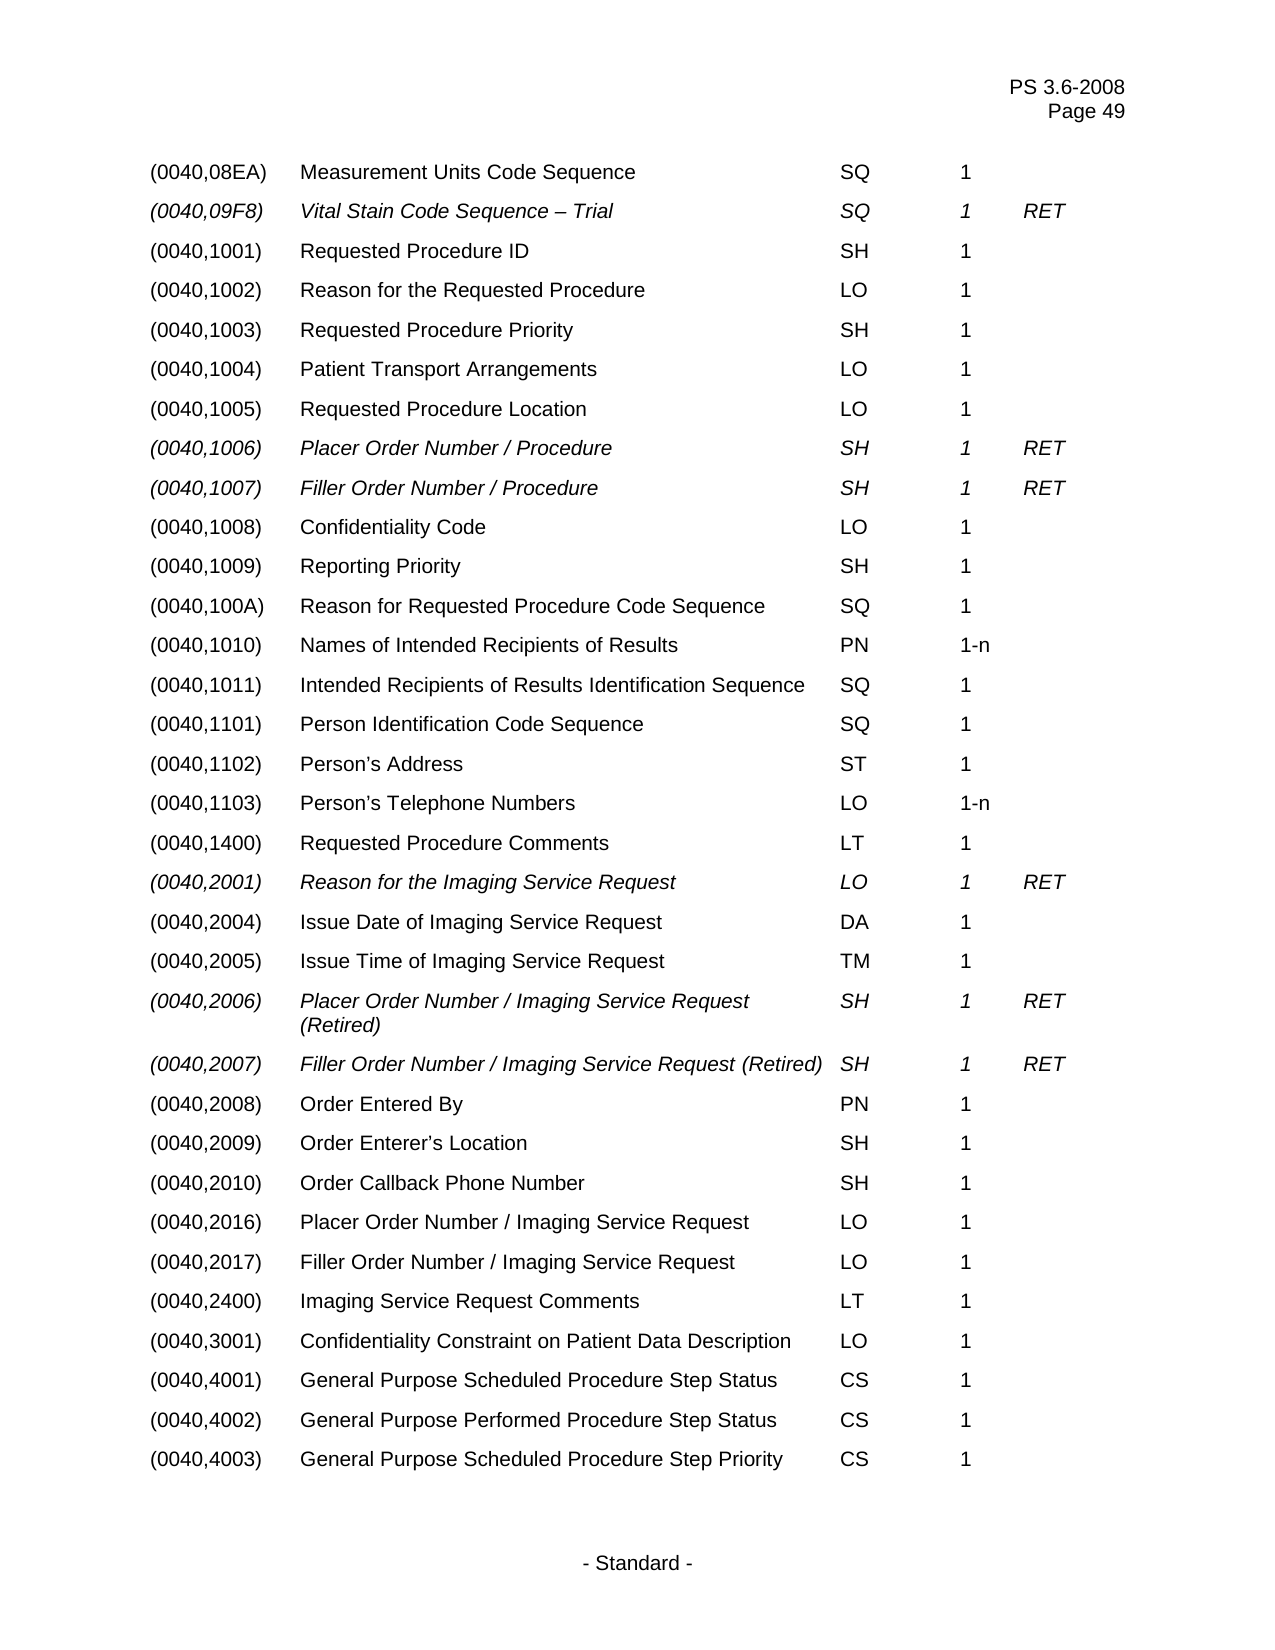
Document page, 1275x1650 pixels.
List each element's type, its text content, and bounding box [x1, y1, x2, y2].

table_cell (0040,4001) [143, 1359, 293, 1398]
table_cell [1016, 1240, 1166, 1279]
table_cell Requested Procedure ID [293, 229, 833, 268]
table_cell 1 [953, 1359, 1016, 1398]
table_cell LO [833, 1240, 953, 1279]
table_cell SH [833, 229, 953, 268]
table_cell Requested Procedure Comments [293, 821, 833, 861]
table_cell SQ [833, 190, 953, 229]
table_cell 1 [953, 1438, 1016, 1477]
table_cell (0040,1003) [143, 308, 293, 347]
table_cell PN [833, 624, 953, 663]
table_cell (0040,1005) [143, 387, 293, 426]
table_cell 1 [953, 1319, 1016, 1358]
table_cell 1-n [953, 782, 1016, 821]
table_cell (0040,2016) [143, 1201, 293, 1240]
table_cell SQ [833, 150, 953, 189]
table_cell (0040,1400) [143, 821, 293, 861]
table_cell Person’s Address [293, 742, 833, 782]
table_cell [1016, 782, 1166, 821]
table_cell [1016, 940, 1166, 979]
table_cell 1 [953, 466, 1016, 505]
table_cell (0040,100A) [143, 584, 293, 624]
table_cell [1016, 545, 1166, 584]
table_cell [1016, 624, 1166, 663]
table_cell 1 [953, 900, 1016, 939]
table_cell LO [833, 269, 953, 308]
table_cell (0040,2005) [143, 940, 293, 979]
table_cell [1016, 821, 1166, 861]
table_cell Order Entered By [293, 1082, 833, 1122]
table_cell SH [833, 545, 953, 584]
table_cell (0040,2010) [143, 1161, 293, 1201]
table_cell 1 [953, 979, 1016, 1043]
table_cell Measurement Units Code Sequence [293, 150, 833, 189]
table_cell Requested Procedure Location [293, 387, 833, 426]
table_cell 1 [953, 269, 1016, 308]
table_cell [1016, 900, 1166, 939]
table_cell General Purpose Scheduled Procedure Step Status [293, 1359, 833, 1398]
table_cell [1016, 1161, 1166, 1201]
table_cell (0040,2007) [143, 1043, 293, 1082]
table_cell [1016, 1082, 1166, 1122]
table_cell LO [833, 387, 953, 426]
table_cell (0040,2006) [143, 979, 293, 1043]
table_cell PN [833, 1082, 953, 1122]
table_cell DA [833, 900, 953, 939]
table_cell (0040,2008) [143, 1082, 293, 1122]
table_cell Reason for the Requested Procedure [293, 269, 833, 308]
table_cell [1016, 269, 1166, 308]
table_cell [1016, 703, 1166, 742]
table_cell [1016, 308, 1166, 347]
table_cell Patient Transport Arrangements [293, 348, 833, 387]
table_cell 1-n [953, 624, 1016, 663]
table_cell General Purpose Performed Procedure Step Status [293, 1398, 833, 1437]
table_cell Confidentiality Constraint on Patient Data Description [293, 1319, 833, 1358]
table_cell SH [833, 979, 953, 1043]
table_cell CS [833, 1398, 953, 1437]
table_cell LO [833, 782, 953, 821]
table_cell [1016, 742, 1166, 782]
table_cell SH [833, 466, 953, 505]
table_cell [1016, 663, 1166, 703]
table_cell [1016, 1398, 1166, 1437]
table_cell (0040,3001) [143, 1319, 293, 1358]
table_cell (0040,1006) [143, 426, 293, 466]
table_cell RET [1016, 466, 1166, 505]
table_cell Person Identification Code Sequence [293, 703, 833, 742]
table_cell (0040,4002) [143, 1398, 293, 1437]
table_cell LO [833, 505, 953, 545]
table_cell 1 [953, 861, 1016, 900]
table_cell (0040,2400) [143, 1280, 293, 1319]
table_cell LT [833, 1280, 953, 1319]
table_cell (0040,1101) [143, 703, 293, 742]
table_cell 1 [953, 426, 1016, 466]
table_cell (0040,09F8) [143, 190, 293, 229]
table_cell Placer Order Number / Imaging Service Request (Retired) [293, 979, 833, 1043]
table_cell 1 [953, 663, 1016, 703]
table_cell Vital Stain Code Sequence – Trial [293, 190, 833, 229]
table_cell Reason for the Imaging Service Request [293, 861, 833, 900]
table_cell (0040,4003) [143, 1438, 293, 1477]
table_cell (0040,2001) [143, 861, 293, 900]
table_cell (0040,1007) [143, 466, 293, 505]
table_cell RET [1016, 1043, 1166, 1082]
table_cell 1 [953, 387, 1016, 426]
table_cell 1 [953, 1122, 1016, 1161]
table_cell Issue Time of Imaging Service Request [293, 940, 833, 979]
table_cell [1016, 1201, 1166, 1240]
table_cell (0040,1011) [143, 663, 293, 703]
table_cell RET [1016, 426, 1166, 466]
table_cell (0040,1102) [143, 742, 293, 782]
table_cell [1016, 505, 1166, 545]
table_cell (0040,1103) [143, 782, 293, 821]
table_cell 1 [953, 742, 1016, 782]
table_cell Placer Order Number / Procedure [293, 426, 833, 466]
table_cell 1 [953, 1240, 1016, 1279]
table_cell [1016, 1122, 1166, 1161]
table_cell 1 [953, 1082, 1016, 1122]
table_cell 1 [953, 821, 1016, 861]
table_cell Placer Order Number / Imaging Service Request [293, 1201, 833, 1240]
table_cell (0040,1010) [143, 624, 293, 663]
table_cell 1 [953, 1280, 1016, 1319]
table_cell LO [833, 1201, 953, 1240]
table_cell Names of Intended Recipients of Results [293, 624, 833, 663]
table_cell 1 [953, 150, 1016, 189]
table_cell General Purpose Scheduled Procedure Step Priority [293, 1438, 833, 1477]
table_cell (0040,1001) [143, 229, 293, 268]
table_cell SQ [833, 663, 953, 703]
table_cell [1016, 150, 1166, 189]
table_cell Filler Order Number / Imaging Service Request [293, 1240, 833, 1279]
table_cell SH [833, 1043, 953, 1082]
table_cell Reporting Priority [293, 545, 833, 584]
table_cell Filler Order Number / Imaging Service Request (Retired) [293, 1043, 833, 1082]
table_cell SH [833, 1161, 953, 1201]
table_cell [1016, 348, 1166, 387]
table_cell [1016, 584, 1166, 624]
table_cell [1016, 1319, 1166, 1358]
table_cell 1 [953, 545, 1016, 584]
table_cell Filler Order Number / Procedure [293, 466, 833, 505]
table_cell [1016, 229, 1166, 268]
table_cell RET [1016, 190, 1166, 229]
table_cell Reason for Requested Procedure Code Sequence [293, 584, 833, 624]
table_cell (0040,1004) [143, 348, 293, 387]
table_cell 1 [953, 308, 1016, 347]
table_cell [1016, 1359, 1166, 1398]
table_cell Confidentiality Code [293, 505, 833, 545]
table_cell 1 [953, 584, 1016, 624]
table_cell Issue Date of Imaging Service Request [293, 900, 833, 939]
table_cell 1 [953, 1201, 1016, 1240]
table_cell [1016, 387, 1166, 426]
table_cell SQ [833, 584, 953, 624]
table_cell (0040,1002) [143, 269, 293, 308]
table_cell 1 [953, 348, 1016, 387]
table_cell RET [1016, 861, 1166, 900]
table_cell (0040,2017) [143, 1240, 293, 1279]
table_cell Requested Procedure Priority [293, 308, 833, 347]
table_cell 1 [953, 940, 1016, 979]
table_cell (0040,08EA) [143, 150, 293, 189]
table_cell LO [833, 1319, 953, 1358]
table_cell 1 [953, 190, 1016, 229]
table_cell 1 [953, 229, 1016, 268]
table_cell TM [833, 940, 953, 979]
table_cell LO [833, 861, 953, 900]
table_cell Person’s Telephone Numbers [293, 782, 833, 821]
table_cell LT [833, 821, 953, 861]
table_cell (0040,1008) [143, 505, 293, 545]
table_cell [1016, 1280, 1166, 1319]
table_cell Order Enterer’s Location [293, 1122, 833, 1161]
table_cell Order Callback Phone Number [293, 1161, 833, 1201]
table_cell SH [833, 1122, 953, 1161]
table_cell SH [833, 426, 953, 466]
table_cell (0040,2009) [143, 1122, 293, 1161]
table_cell RET [1016, 979, 1166, 1043]
table_cell Intended Recipients of Results Identification Sequence [293, 663, 833, 703]
table_cell 1 [953, 1161, 1016, 1201]
table_cell 1 [953, 505, 1016, 545]
table_cell 1 [953, 1398, 1016, 1437]
table_cell CS [833, 1438, 953, 1477]
table_cell Imaging Service Request Comments [293, 1280, 833, 1319]
table_cell ST [833, 742, 953, 782]
table_cell (0040,1009) [143, 545, 293, 584]
table_cell (0040,2004) [143, 900, 293, 939]
table_cell 1 [953, 1043, 1016, 1082]
table_cell LO [833, 348, 953, 387]
table_cell SQ [833, 703, 953, 742]
table_cell [1016, 1438, 1166, 1477]
table_cell 1 [953, 703, 1016, 742]
table_cell CS [833, 1359, 953, 1398]
table_cell SH [833, 308, 953, 347]
